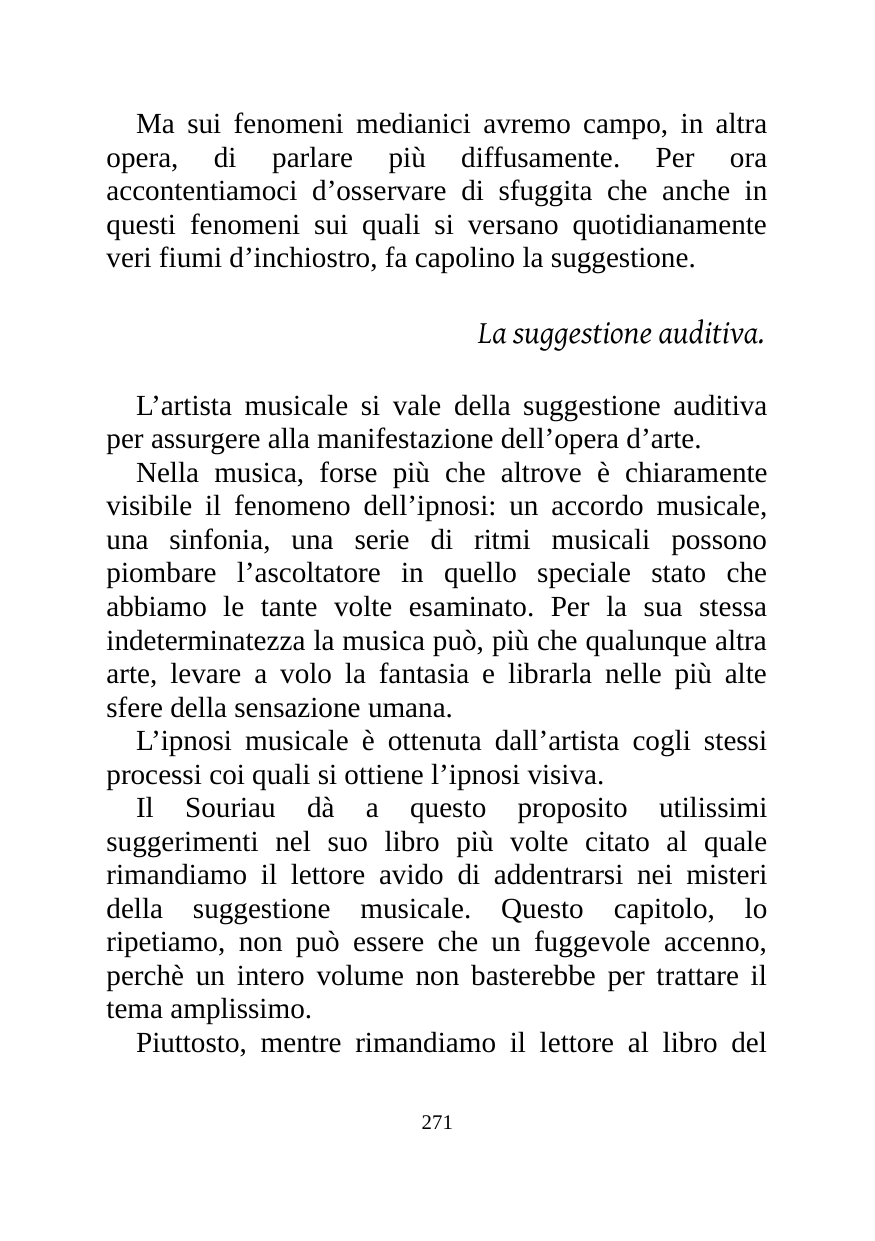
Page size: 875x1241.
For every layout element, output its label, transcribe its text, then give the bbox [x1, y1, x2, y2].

text L’ipnosi musicale è ottenuta dall’artista cogli stessi processi coi quali si ottiene l’ipnosi visiva. [106, 723, 768, 790]
text Nella musica, forse più che altrove è chiaramente visibile il fenomeno dell’ipnosi: un accordo musicale, una sinfonia, una serie di ritmi musicali possono piombare l’ascoltatore in quello speciale stato che abbiamo le tante volte esaminato. Per la sua stessa indeterminatezza la musica può, più che qualunque altra arte, levare a volo la fantasia e librarla nelle più alte sfere della sensazione umana. [106, 455, 768, 723]
text L’artista musicale si vale della suggestione auditiva per assurgere alla manifestazione dell’opera d’arte. [106, 388, 768, 455]
text Ma sui fenomeni medianici avremo campo, in altra opera, di parlare più diffusamente. Per ora accontentiamoci d’osservare di sfuggita che anche in questi fenomeni sui quali si versano quotidianamente veri fiumi d’inchiostro, fa capolino la suggestione. [106, 106, 768, 274]
text Il Souriau dà a questo proposito utilissimi suggerimenti nel suo libro più volte citato al quale rimandiamo il lettore avido di addentrarsi nei misteri della suggestione musicale. Questo capitolo, lo ripetiamo, non può essere che un fuggevole accenno, perchè un intero volume non basterebbe per trattare il tema amplissimo. [106, 790, 768, 1025]
subtitle La suggestione auditiva. [106, 315, 768, 352]
text Piuttosto, mentre rimandiamo il lettore al libro del [106, 1025, 768, 1059]
